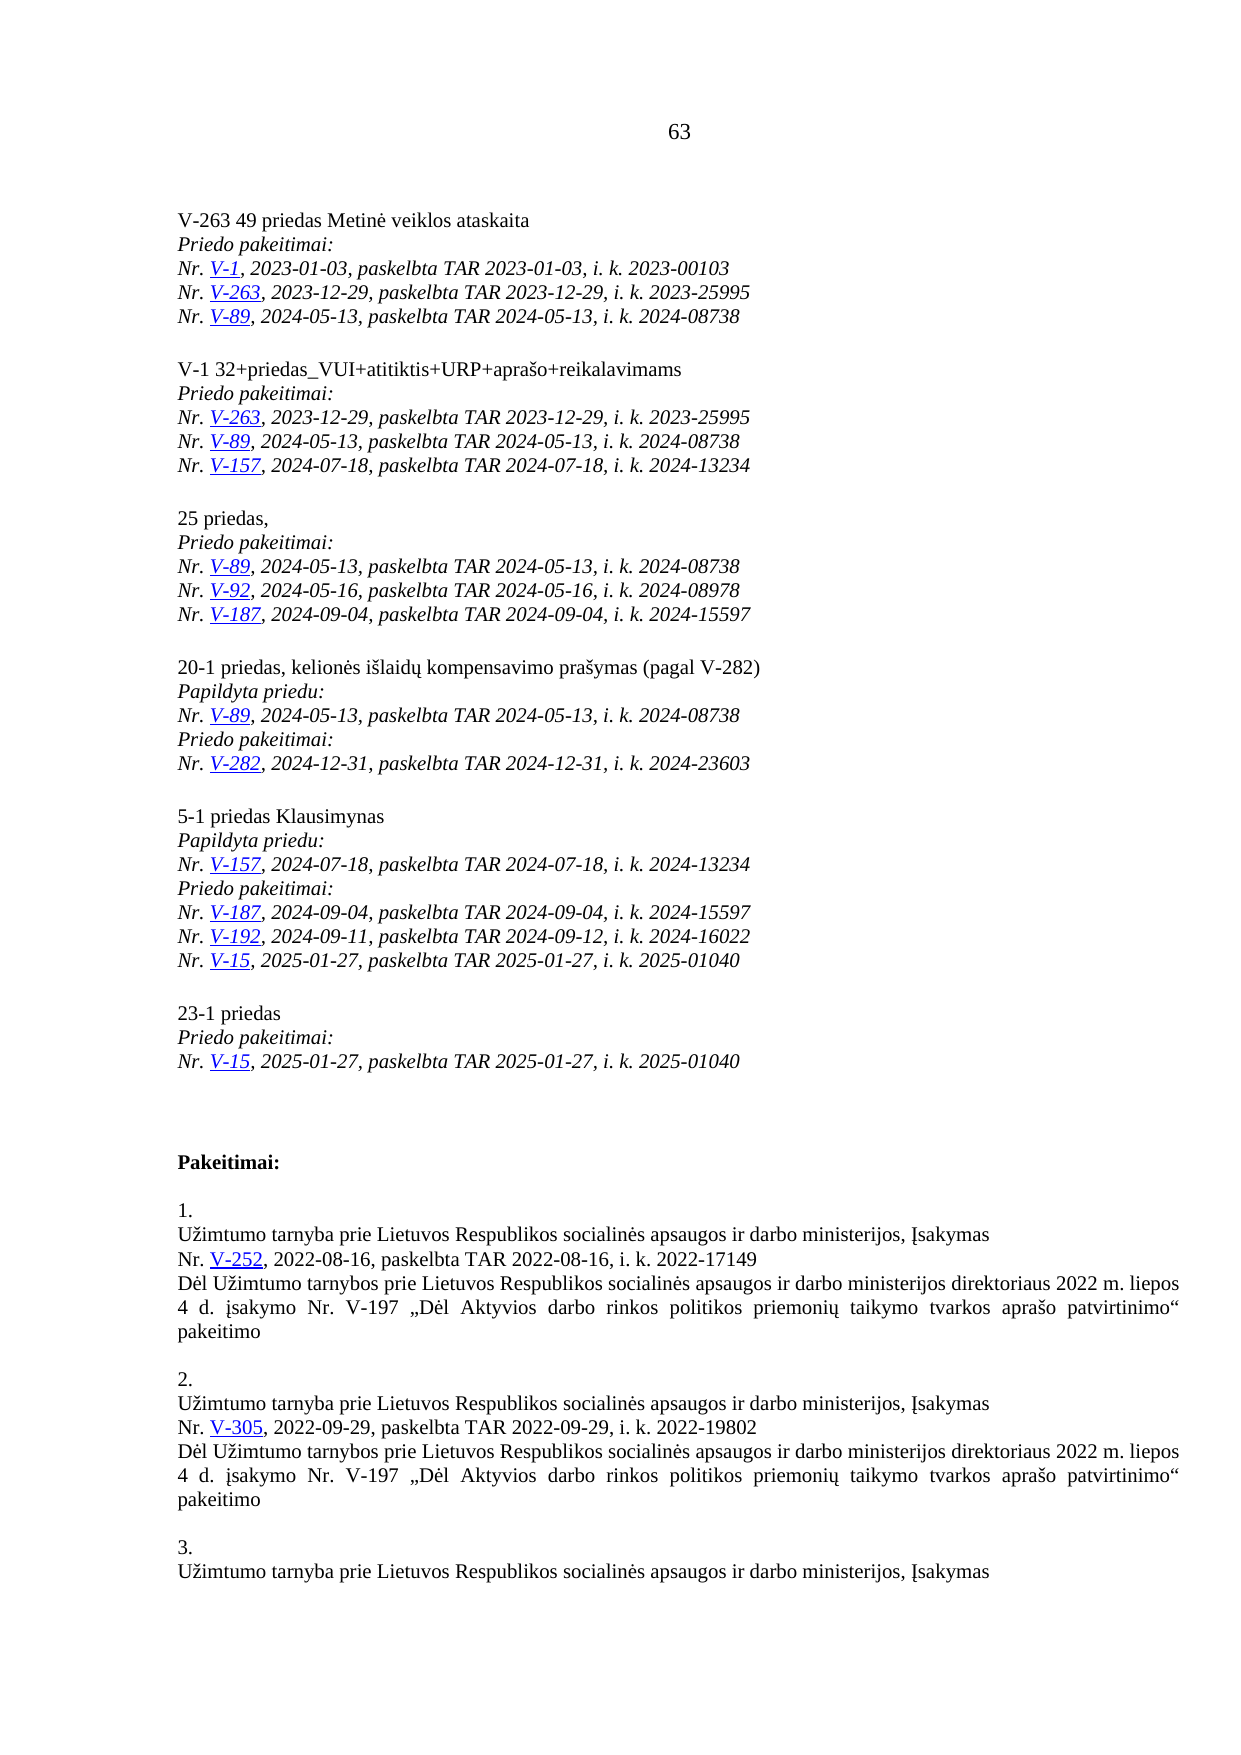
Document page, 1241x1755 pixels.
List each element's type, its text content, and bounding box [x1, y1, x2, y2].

text 2. [177, 1367, 1181, 1391]
text V-1 32+priedas_VUI+atitiktis+URP+aprašo+reikalavimams [177, 357, 1181, 381]
text Nr. V-263, 2023-12-29, paskelbta TAR 2023-12-29, i. k. 2023-25995 [177, 280, 1181, 304]
text Užimtumo tarnyba prie Lietuvos Respublikos socialinės apsaugos ir darbo ministerijos, Įsakymas [177, 1222, 1181, 1246]
text Priedo pakeitimai: [177, 232, 1181, 256]
text Nr. V-282, 2024-12-31, paskelbta TAR 2024-12-31, i. k. 2024-23603 [177, 751, 1181, 775]
text Nr. V-89, 2024-05-13, paskelbta TAR 2024-05-13, i. k. 2024-08738 [177, 554, 1181, 578]
text Nr. V-89, 2024-05-13, paskelbta TAR 2024-05-13, i. k. 2024-08738 [177, 429, 1181, 453]
text Nr. V-89, 2024-05-13, paskelbta TAR 2024-05-13, i. k. 2024-08738 [177, 703, 1181, 727]
text Nr. V-252, 2022-08-16, paskelbta TAR 2022-08-16, i. k. 2022-17149 [177, 1246, 1181, 1271]
text Nr. V-187, 2024-09-04, paskelbta TAR 2024-09-04, i. k. 2024-15597 [177, 900, 1181, 924]
text 23-1 priedas [177, 1001, 1181, 1025]
text Nr. V-15, 2025-01-27, paskelbta TAR 2025-01-27, i. k. 2025-01040 [177, 1049, 1181, 1073]
text Nr. V-187, 2024-09-04, paskelbta TAR 2024-09-04, i. k. 2024-15597 [177, 602, 1181, 626]
text Priedo pakeitimai: [177, 530, 1181, 554]
text 1. [177, 1198, 1181, 1222]
text Papildyta priedu: [177, 828, 1181, 852]
text Nr. V-89, 2024-05-13, paskelbta TAR 2024-05-13, i. k. 2024-08738 [177, 304, 1181, 328]
text 20-1 priedas, kelionės išlaidų kompensavimo prašymas (pagal V-282) [177, 655, 1181, 679]
text Nr. V-15, 2025-01-27, paskelbta TAR 2025-01-27, i. k. 2025-01040 [177, 948, 1181, 972]
text Priedo pakeitimai: [177, 1025, 1181, 1049]
text Nr. V-157, 2024-07-18, paskelbta TAR 2024-07-18, i. k. 2024-13234 [177, 852, 1181, 876]
text Nr. V-1, 2023-01-03, paskelbta TAR 2023-01-03, i. k. 2023-00103 [177, 256, 1181, 280]
text Nr. V-192, 2024-09-11, paskelbta TAR 2024-09-12, i. k. 2024-16022 [177, 924, 1181, 948]
text Pakeitimai: [177, 1150, 1181, 1174]
text 25 priedas, [177, 506, 1181, 530]
text V-263 49 priedas Metinė veiklos ataskaita [177, 208, 1181, 232]
text Nr. V-263, 2023-12-29, paskelbta TAR 2023-12-29, i. k. 2023-25995 [177, 405, 1181, 429]
text Priedo pakeitimai: [177, 381, 1181, 405]
text 3. [177, 1535, 1181, 1559]
text Priedo pakeitimai: [177, 727, 1181, 751]
text Priedo pakeitimai: [177, 876, 1181, 900]
text Dėl Užimtumo tarnybos prie Lietuvos Respublikos socialinės apsaugos ir darbo ministerijos direktoriaus 2022 m. liepos 4 d. įsakymo Nr. V-197 „Dėl Aktyvios darbo rinkos politikos priemonių taikymo tvarkos aprašo patvirtinimo“ pakeitimo [177, 1271, 1181, 1343]
text Nr. V-305, 2022-09-29, paskelbta TAR 2022-09-29, i. k. 2022-19802 [177, 1415, 1181, 1439]
text Užimtumo tarnyba prie Lietuvos Respublikos socialinės apsaugos ir darbo ministerijos, Įsakymas [177, 1391, 1181, 1415]
text Papildyta priedu: [177, 679, 1181, 703]
text Užimtumo tarnyba prie Lietuvos Respublikos socialinės apsaugos ir darbo ministerijos, Įsakymas [177, 1559, 1181, 1583]
text Nr. V-157, 2024-07-18, paskelbta TAR 2024-07-18, i. k. 2024-13234 [177, 453, 1181, 477]
text Dėl Užimtumo tarnybos prie Lietuvos Respublikos socialinės apsaugos ir darbo ministerijos direktoriaus 2022 m. liepos 4 d. įsakymo Nr. V-197 „Dėl Aktyvios darbo rinkos politikos priemonių taikymo tvarkos aprašo patvirtinimo“ pakeitimo [177, 1439, 1181, 1511]
text 5-1 priedas Klausimynas [177, 804, 1181, 828]
text Nr. V-92, 2024-05-16, paskelbta TAR 2024-05-16, i. k. 2024-08978 [177, 578, 1181, 602]
